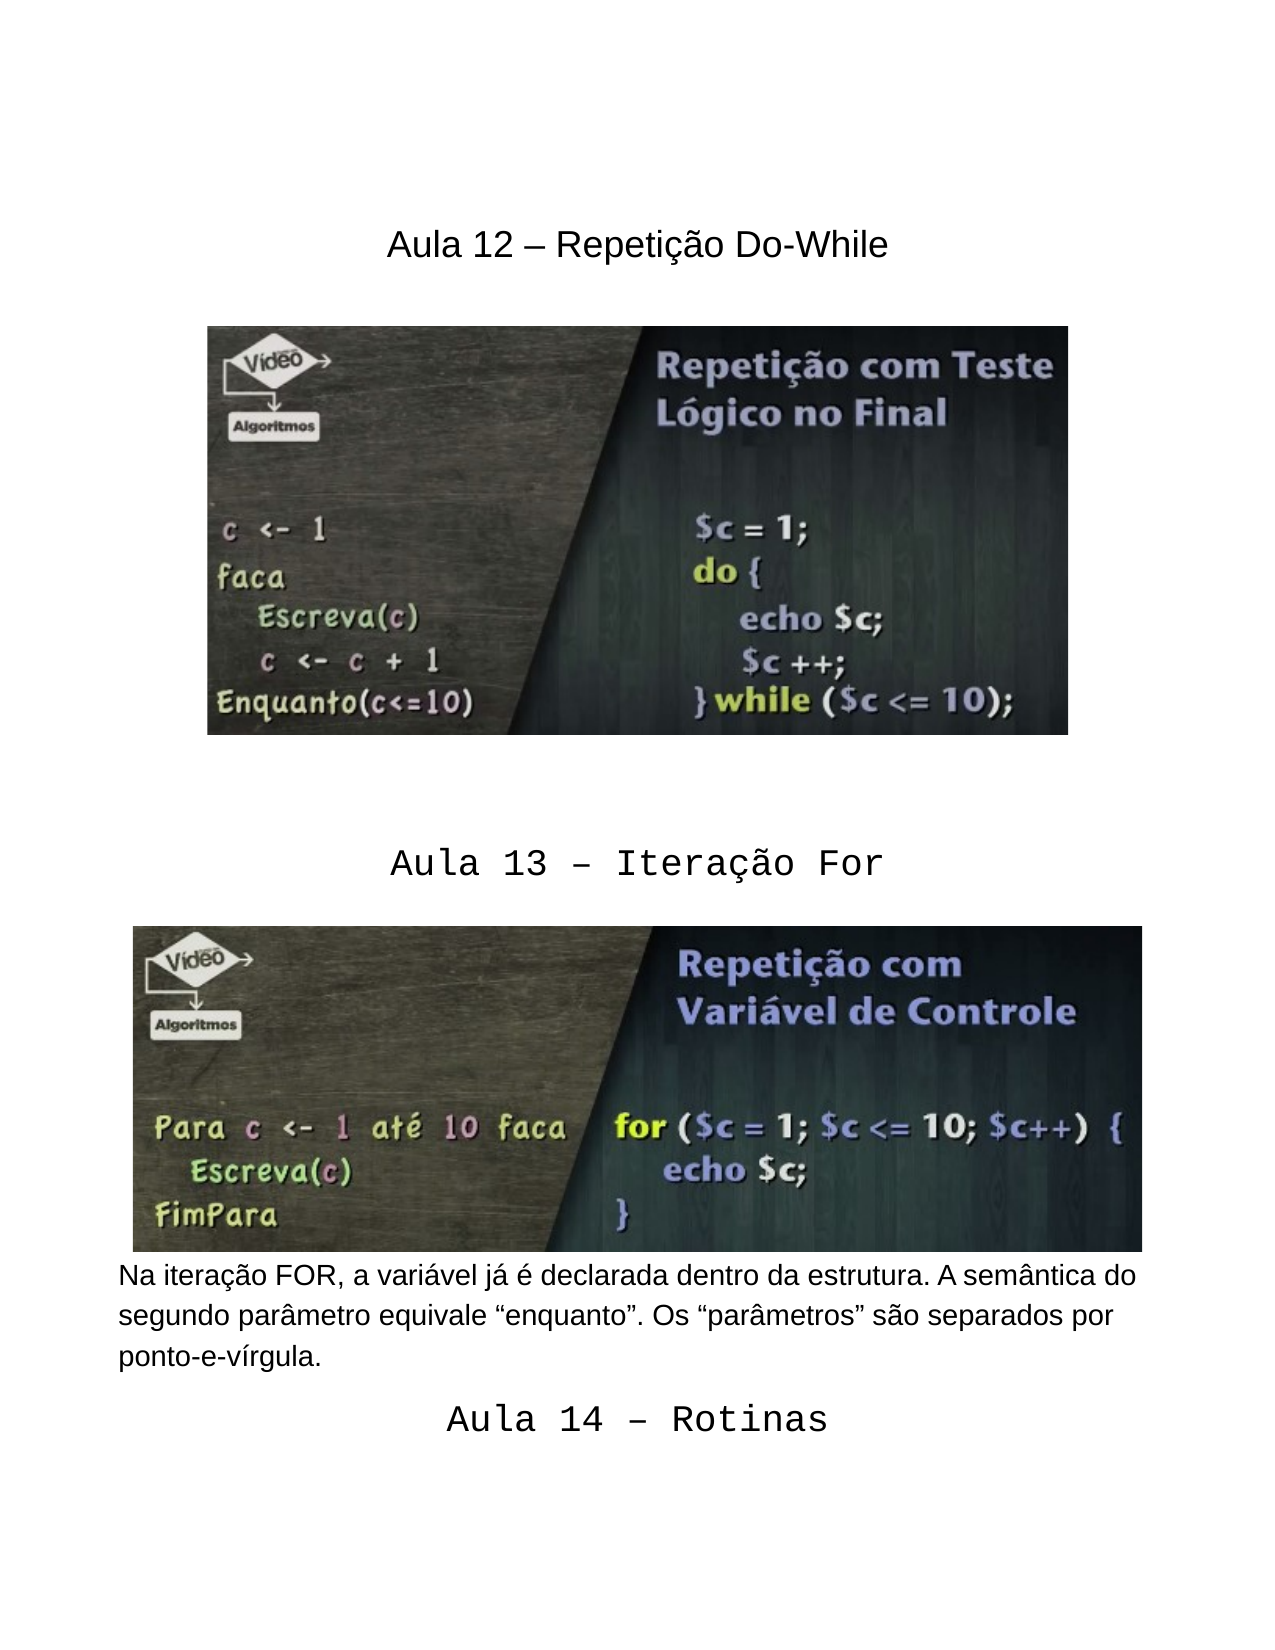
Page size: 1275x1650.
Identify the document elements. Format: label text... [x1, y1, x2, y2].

subtitle Aula 12 – Repetição Do-While [118, 222, 1157, 266]
picture [207, 326, 1069, 735]
picture [132, 926, 1143, 1252]
subtitle Aula 13 – Iteração For [118, 844, 1157, 886]
text Na iteração FOR, a variável já é declarada dentro da estrutura. A semântica do segundo parâmetro equivale “enquanto”. Os “parâmetros” são separados por ponto-e-vírgula. [118, 899, 1157, 1372]
subtitle Aula 14 – Rotinas [118, 1400, 1157, 1442]
